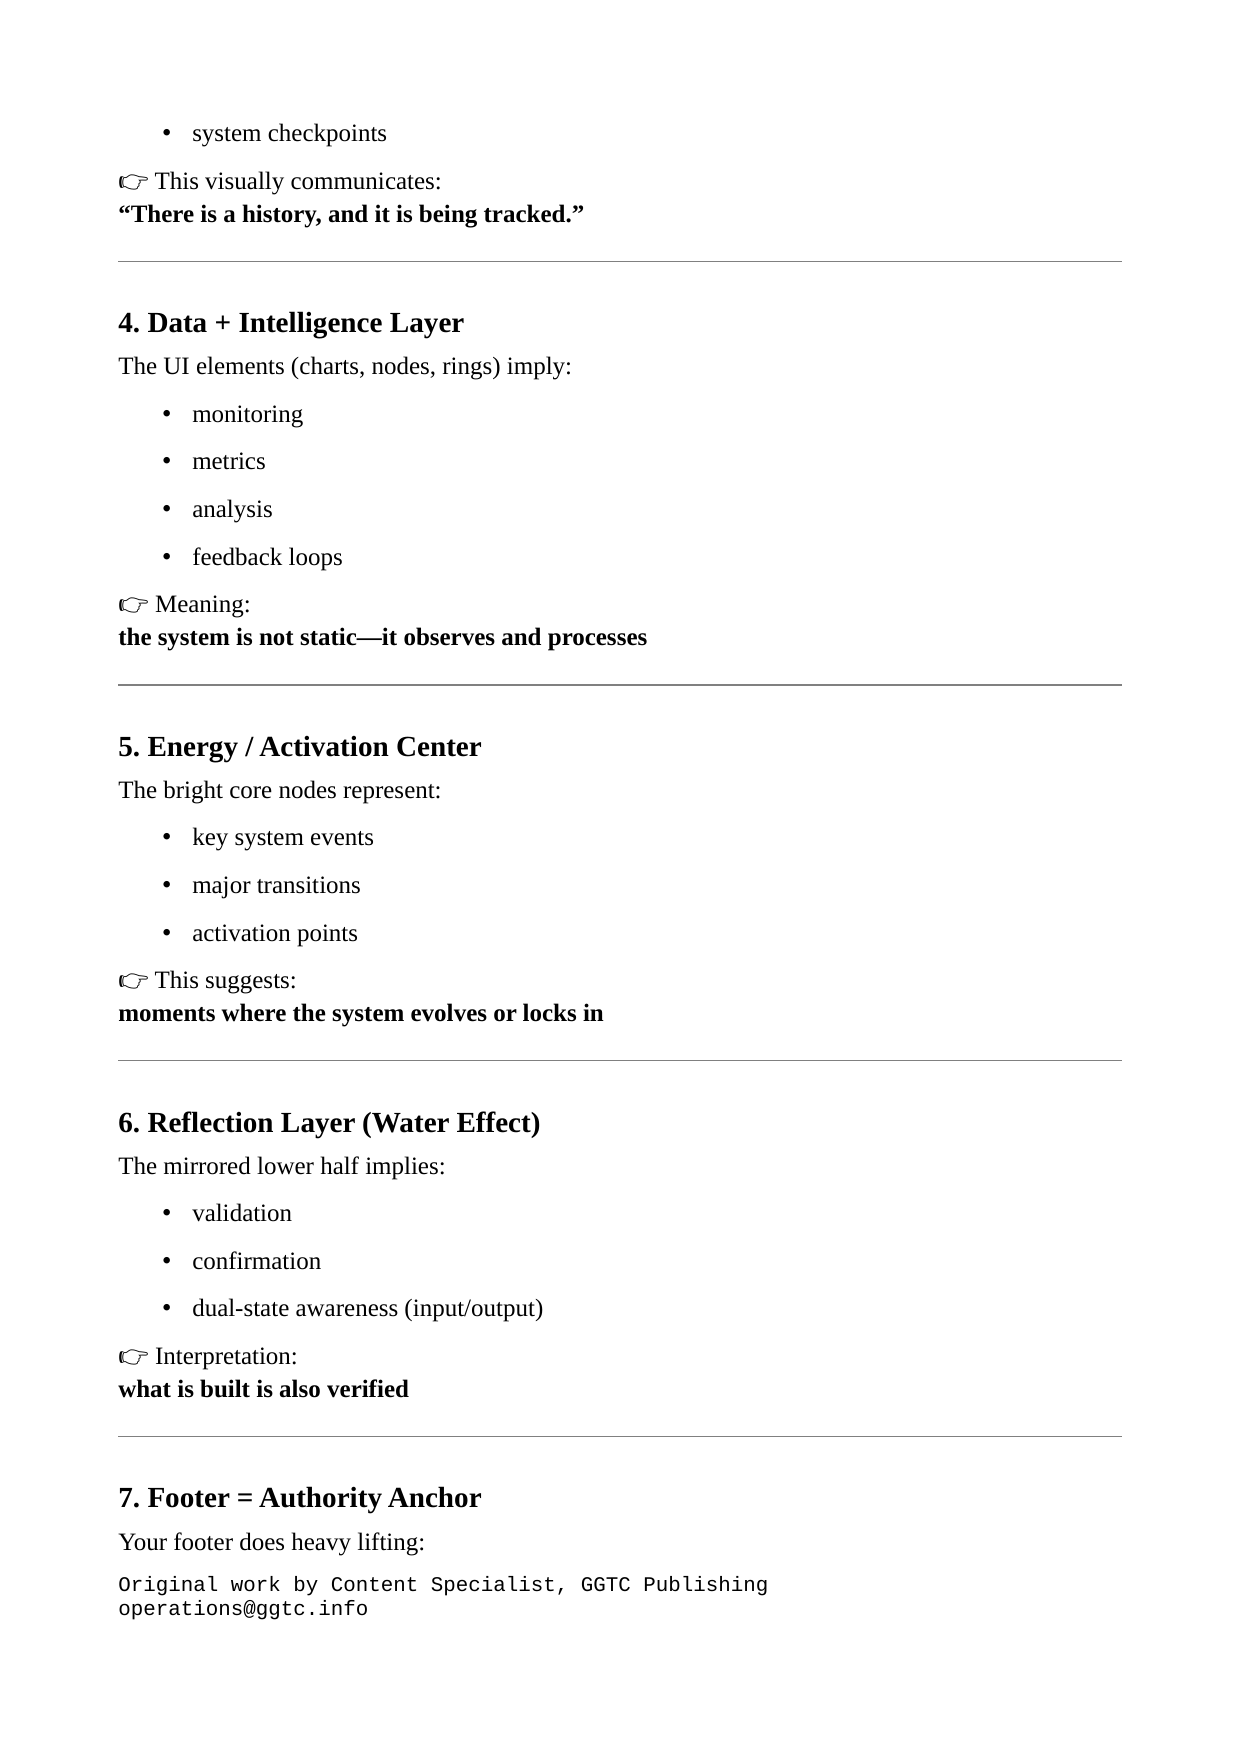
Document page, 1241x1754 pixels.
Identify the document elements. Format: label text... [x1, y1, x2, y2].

text Your footer does heavy lifting: [118, 1527, 1122, 1555]
text 👉 Interpretation: what is built is also verified [118, 1341, 1122, 1403]
list system checkpoints [162, 118, 1122, 147]
text The bright core nodes represent: [118, 775, 1122, 803]
text The mirrored lower half implies: [118, 1151, 1122, 1179]
subtitle 7. Footer = Authority Anchor [118, 1481, 1122, 1514]
subtitle 6. Reflection Layer (Water Effect) [118, 1105, 1122, 1138]
subtitle 5. Energy / Activation Center [118, 729, 1122, 762]
list analysis [162, 494, 1122, 523]
list key system events [162, 822, 1122, 851]
list monitoring [162, 399, 1122, 428]
list feedback loops [162, 542, 1122, 570]
text The UI elements (charts, nodes, rings) imply: [118, 351, 1122, 380]
list major transitions [162, 870, 1122, 899]
subtitle 4. Data + Intelligence Layer [118, 305, 1122, 339]
text operations@ggtc.info [118, 1598, 1122, 1622]
text 👉 This visually communicates: “There is a history, and it is being tracked.” [118, 166, 1122, 227]
text 👉 Meaning: the system is not static—it observes and processes [118, 589, 1122, 651]
list confirmation [162, 1246, 1122, 1275]
list dual-state awareness (input/output) [162, 1293, 1122, 1322]
list activation points [162, 918, 1122, 946]
list validation [162, 1198, 1122, 1227]
text 👉 This suggests: moments where the system evolves or locks in [118, 965, 1122, 1027]
text Original work by Content Specialist, GGTC Publishing [118, 1574, 1122, 1598]
list metrics [162, 446, 1122, 475]
